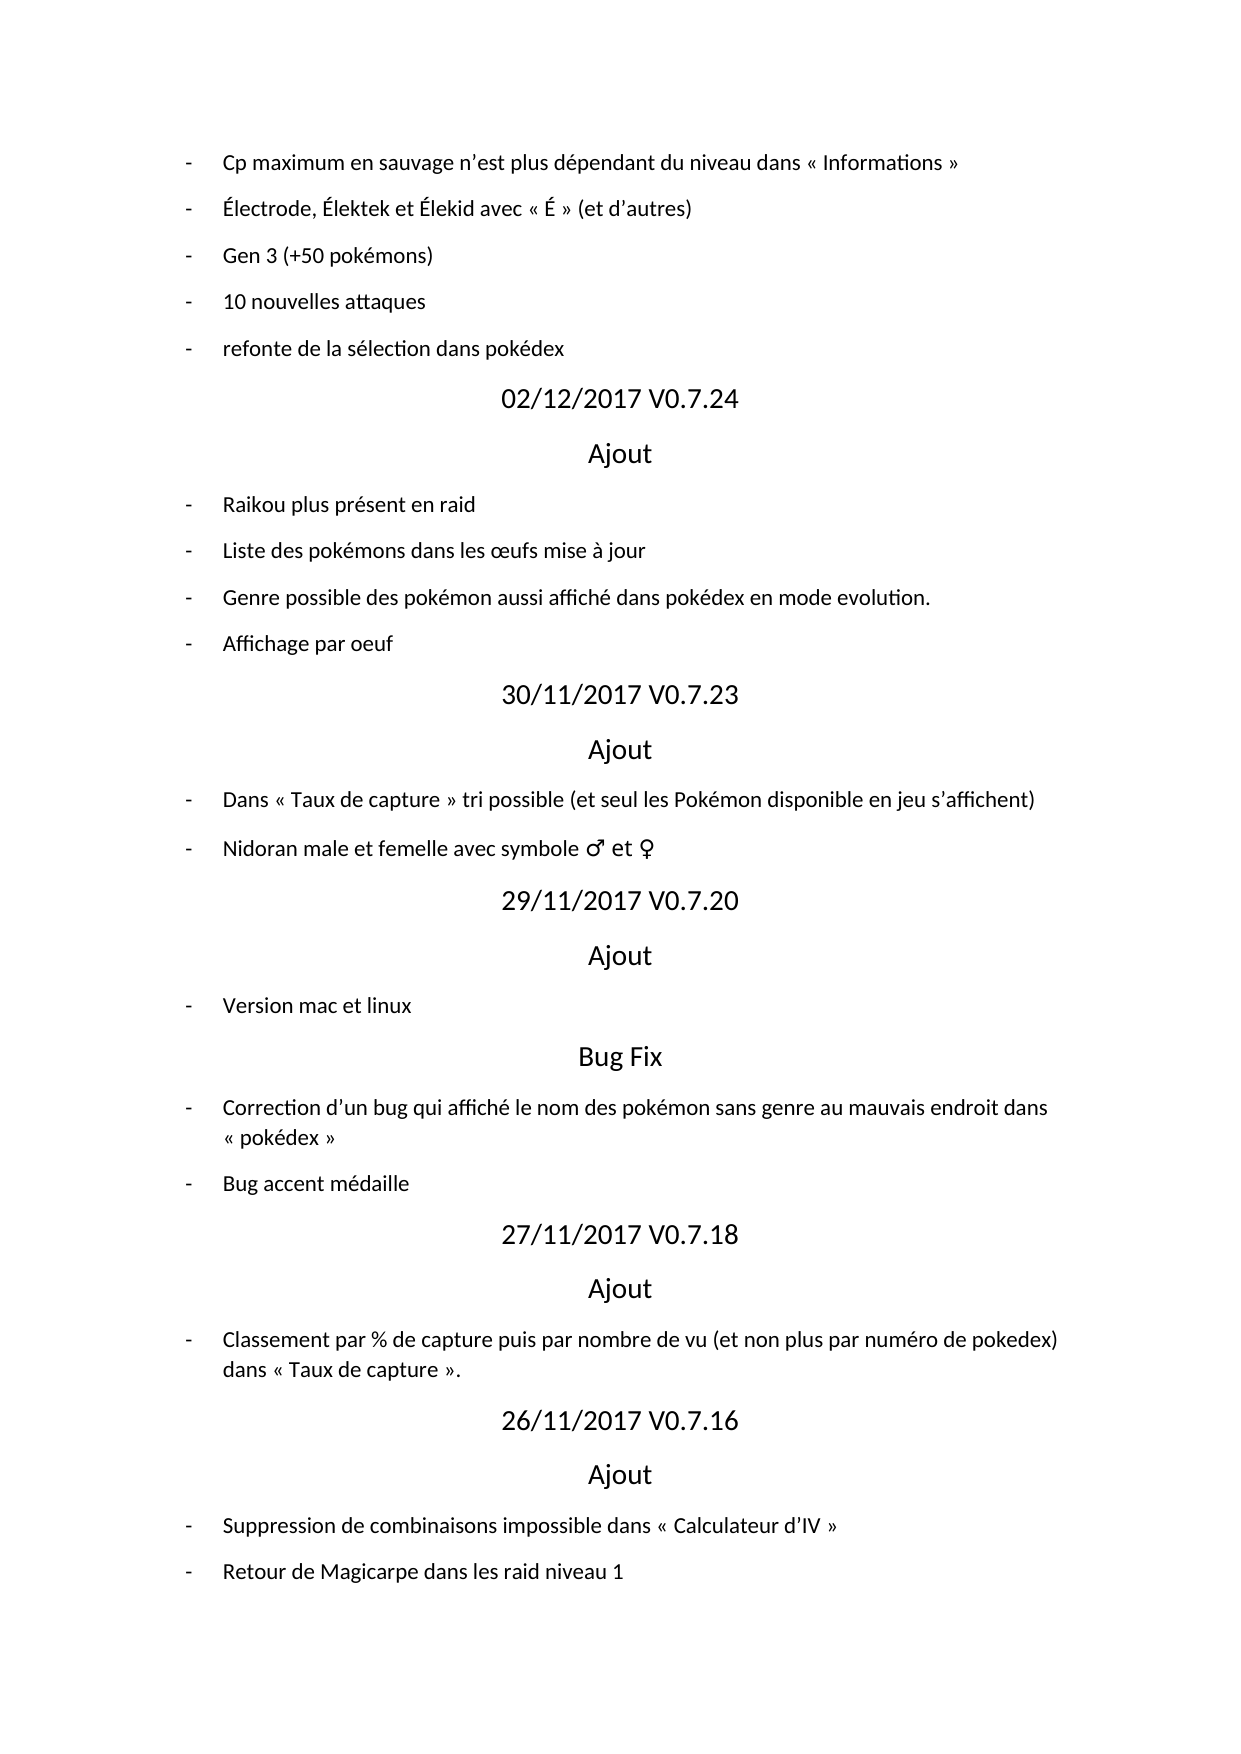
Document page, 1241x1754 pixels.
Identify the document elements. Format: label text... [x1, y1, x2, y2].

text 27/11/2017 V0.7.18 [148, 1216, 1093, 1251]
list Retour de Magicarpe dans les raid niveau 1 [185, 1557, 1093, 1586]
list Raikou plus présent en raid [185, 490, 1093, 518]
text Ajout [148, 1270, 1093, 1306]
text 26/11/2017 V0.7.16 [148, 1402, 1093, 1437]
text 30/11/2017 V0.7.23 [148, 676, 1093, 712]
list Bug accent médaille [185, 1169, 1093, 1197]
text Ajout [148, 1456, 1093, 1492]
list Version mac et linux [185, 991, 1093, 1019]
list Genre possible des pokémon aussi affiché dans pokédex en mode evolution. [185, 583, 1093, 611]
list Affichage par oeuf [185, 629, 1093, 657]
list refonte de la sélection dans pokédex [185, 334, 1093, 362]
text Ajout [148, 937, 1093, 972]
text Ajout [148, 435, 1093, 471]
list Nidoran male et femelle avec symbole ♂ et ♀ [185, 832, 1093, 863]
text 29/11/2017 V0.7.20 [148, 882, 1093, 918]
text 02/12/2017 V0.7.24 [148, 380, 1093, 416]
text Ajout [148, 731, 1093, 766]
list 10 nouvelles attaques [185, 287, 1093, 315]
list Gen 3 (+50 pokémons) [185, 241, 1093, 269]
list Dans « Taux de capture » tri possible (et seul les Pokémon disponible en jeu s’affichent) [185, 785, 1093, 813]
list Cp maximum en sauvage n’est plus dépendant du niveau dans « Informations » [185, 148, 1093, 176]
list Liste des pokémons dans les œufs mise à jour [185, 536, 1093, 564]
list Classement par % de capture puis par nombre de vu (et non plus par numéro de pokedex) dans « Taux de capture ». [185, 1325, 1093, 1383]
list Électrode, Élektek et Élekid avec « É » (et d’autres) [185, 194, 1093, 222]
list Suppression de combinaisons impossible dans « Calculateur d’IV » [185, 1511, 1093, 1539]
list Correction d’un bug qui affiché le nom des pokémon sans genre au mauvais endroit dans « pokédex » [185, 1093, 1093, 1151]
text Bug Fix [148, 1038, 1093, 1074]
